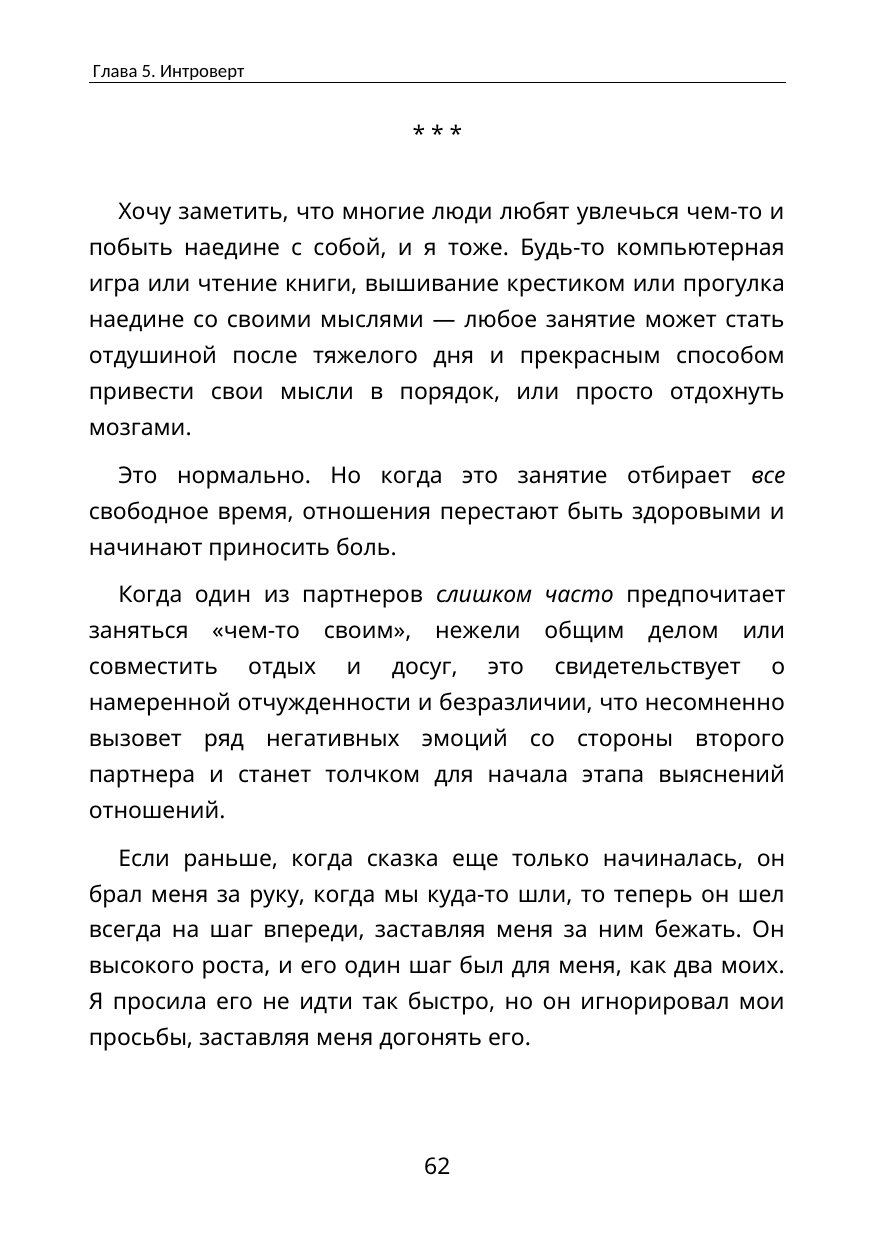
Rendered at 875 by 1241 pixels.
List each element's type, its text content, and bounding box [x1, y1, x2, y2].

text Это нормально. Но когда это занятие отбирает все свободное время, отношения перестают быть здоровыми и начинают приносить боль. [88, 459, 786, 562]
text Если раньше, когда сказка еще только начиналась, он брал меня за руку, когда мы куда-то шли, то теперь он шел всегда на шаг впереди, заставляя меня за ним бежать. Он высокого роста, и его один шаг был для меня, как два моих. Я просила его не идти так быстро, но он игнорировал мои просьбы, заставляя меня догонять его. [88, 842, 786, 1052]
subtitle * * * [88, 118, 786, 149]
text Когда один из партнеров слишком часто предпочитает заняться «чем-то своим», нежели общим делом или совместить отдых и досуг, это свидетельствует о намеренной отчужденности и безразличии, что несомненно вызовет ряд негативных эмоций со стороны второго партнера и станет толчком для начала этапа выяснений отношений. [88, 578, 786, 825]
text Хочу заметить, что многие люди любят увлечься чем-то и побыть наедине с собой, и я тоже. Будь-то компьютерная игра или чтение книги, вышивание крестиком или прогулка наедине со своими мыслями — любое занятие может стать отдушиной после тяжелого дня и прекрасным способом привести свои мысли в порядок, или просто отдохнуть мозгами. [88, 195, 786, 442]
